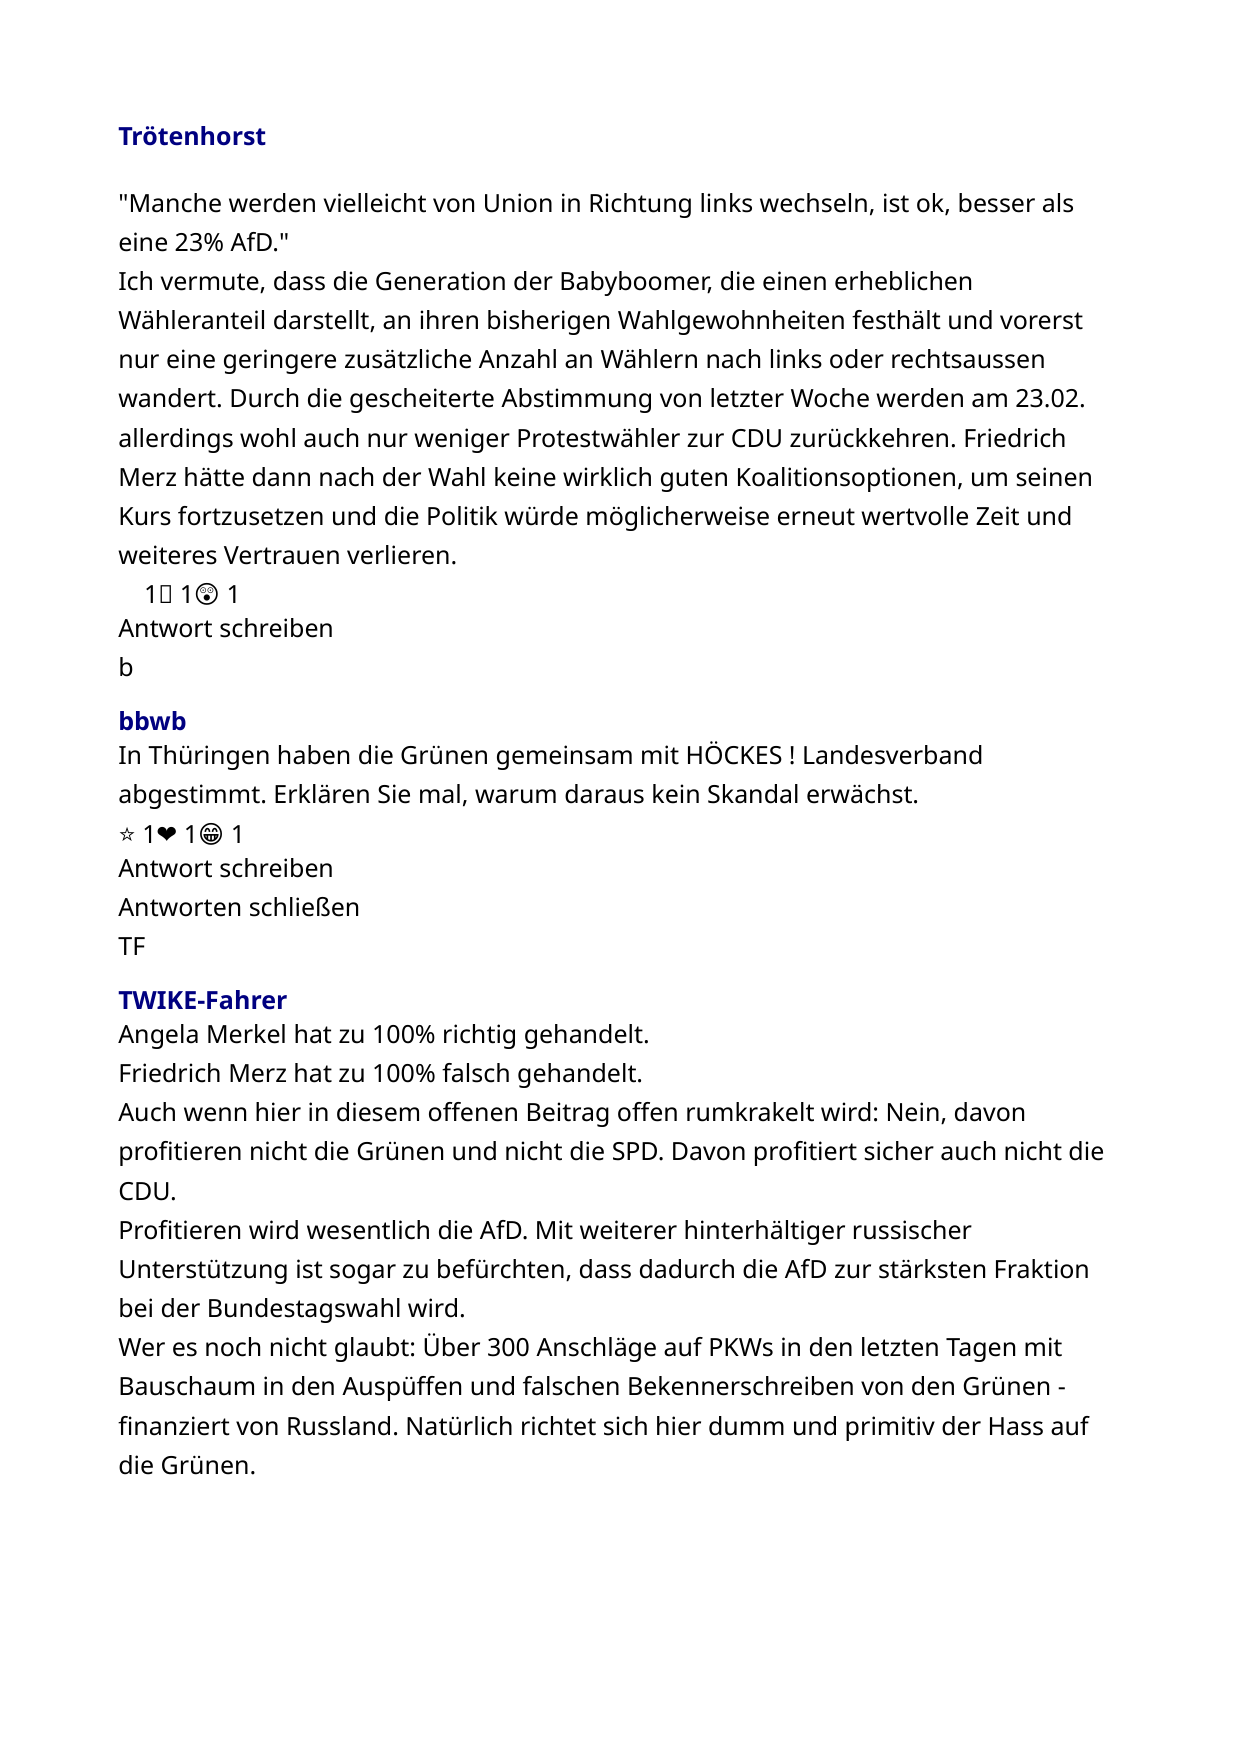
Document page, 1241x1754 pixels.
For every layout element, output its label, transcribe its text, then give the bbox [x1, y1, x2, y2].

text Antwort schreiben [118, 611, 1122, 645]
text 🙁 1🤨 1😲 1 [118, 577, 1122, 611]
text Ich vermute, dass die Generation der Babyboomer, die einen erheblichen Wähleranteil darstellt, an ihren bisherigen Wahlgewohnheiten festhält und vorerst nur eine geringere zusätzliche Anzahl an Wählern nach links oder rechtsaussen wandert. Durch die gescheiterte Abstimmung von letzter Woche werden am 23.02. allerdings wohl auch nur weniger Protestwähler zur CDU zurückkehren. Friedrich Merz hätte dann nach der Wahl keine wirklich guten Koalitionsoptionen, um seinen Kurs fortzusetzen und die Politik würde möglicherweise erneut wertvolle Zeit und weiteres Vertrauen verlieren. [118, 263, 1122, 572]
text TF [118, 929, 1122, 963]
subtitle Trötenhorst [118, 118, 1122, 152]
subtitle TWIKE-Fahrer [118, 982, 1122, 1016]
text Friedrich Merz hat zu 100% falsch gehandelt. [118, 1056, 1122, 1090]
text Profitieren wird wesentlich die AfD. Mit weiterer hinterhältiger russischer Unterstützung ist sogar zu befürchten, dass dadurch die AfD zur stärksten Fraktion bei der Bundestagswahl wird. [118, 1212, 1122, 1325]
text Auch wenn hier in diesem offenen Beitrag offen rumkrakelt wird: Nein, davon profitieren nicht die Grünen und nicht die SPD. Davon profitiert sicher auch nicht die CDU. [118, 1095, 1122, 1207]
text Angela Merkel hat zu 100% richtig gehandelt. [118, 1016, 1122, 1051]
subtitle bbwb [118, 704, 1122, 738]
text ⭐️ 1❤️ 1😁 1 [118, 816, 1122, 850]
text Wer es noch nicht glaubt: Über 300 Anschläge auf PKWs in den letzten Tagen mit Bauschaum in den Auspüffen und falschen Bekennerschreiben von den Grünen - finanziert von Russland. Natürlich richtet sich hier dumm und primitiv der Hass auf die Grünen. [118, 1330, 1122, 1481]
text "Manche werden vielleicht von Union in Richtung links wechseln, ist ok, besser als eine 23% AfD." [118, 185, 1122, 258]
text Antworten schließen [118, 889, 1122, 923]
text b [118, 650, 1122, 684]
text Antwort schreiben [118, 850, 1122, 884]
text In Thüringen haben die Grünen gemeinsam mit HÖCKES ! Landesverband abgestimmt. Erklären Sie mal, warum daraus kein Skandal erwächst. [118, 738, 1122, 811]
